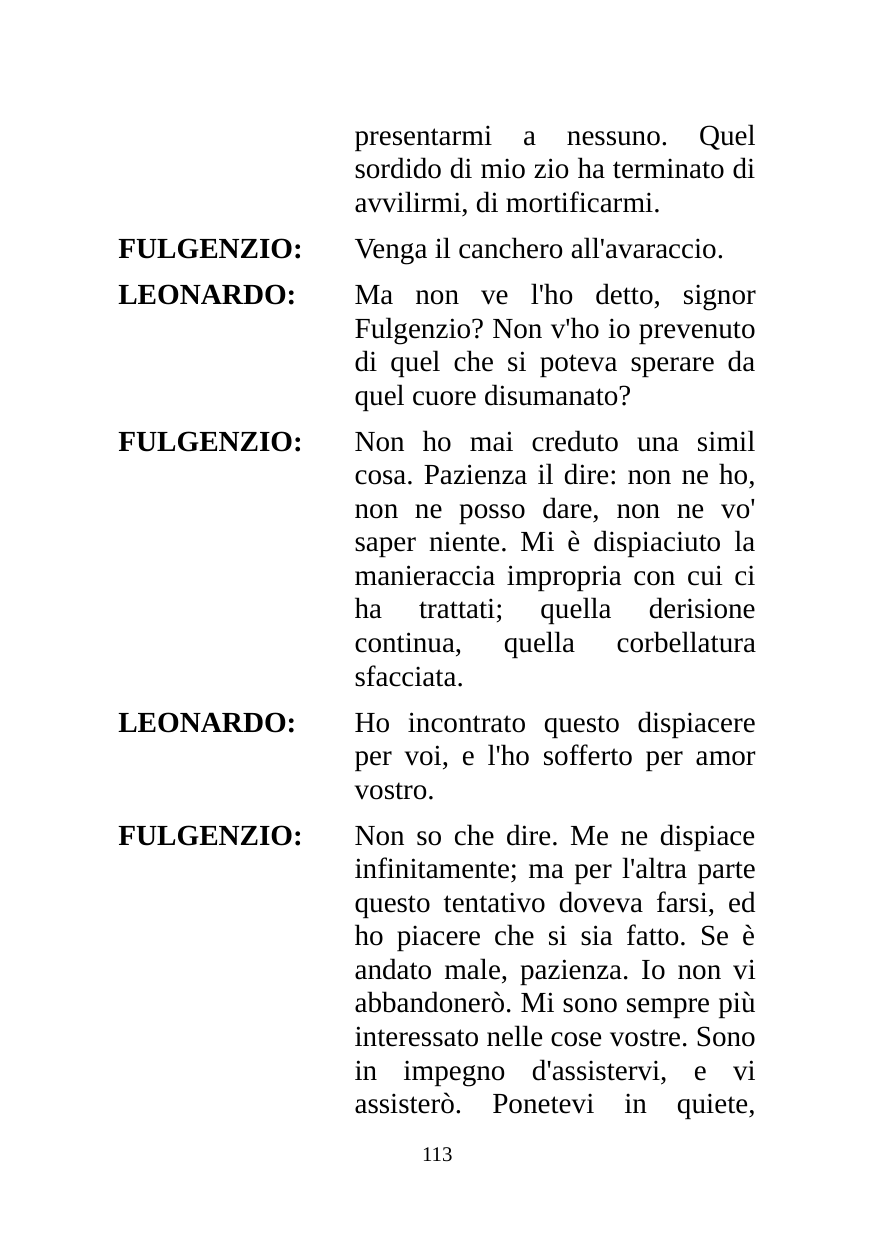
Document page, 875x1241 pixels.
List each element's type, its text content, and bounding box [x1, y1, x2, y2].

text FULGENZIO: Non ho mai creduto una simil cosa. Pazienza il dire: non ne ho, non ne posso dare, non ne vo' saper niente. Mi è dispiaciuto la manieraccia impropria con cui ci ha trattati; quella derisione continua, quella corbellatura sfacciata. [118, 424, 756, 692]
text LEONARDO: Ho incontrato questo dispiacere per voi, e l'ho sofferto per amor vostro. [118, 705, 756, 805]
text presentarmi a nessuno. Quel sordido di mio zio ha terminato di avvilirmi, di mortificarmi. [118, 118, 756, 219]
text FULGENZIO: Non so che dire. Me ne dispiace infinitamente; ma per l'altra parte questo tentativo doveva farsi, ed ho piacere che si sia fatto. Se è andato male, pazienza. Io non vi abbandonerò. Mi sono sempre più interessato nelle cose vostre. Sono in impegno d'assistervi, e vi assisterò. Ponetevi in quiete, [118, 818, 756, 1120]
text FULGENZIO: Venga il canchero all'avaraccio. [118, 231, 756, 265]
text LEONARDO: Ma non ve l'ho detto, signor Fulgenzio? Non v'ho io prevenuto di quel che si poteva sperare da quel cuore disumanato? [118, 277, 756, 411]
